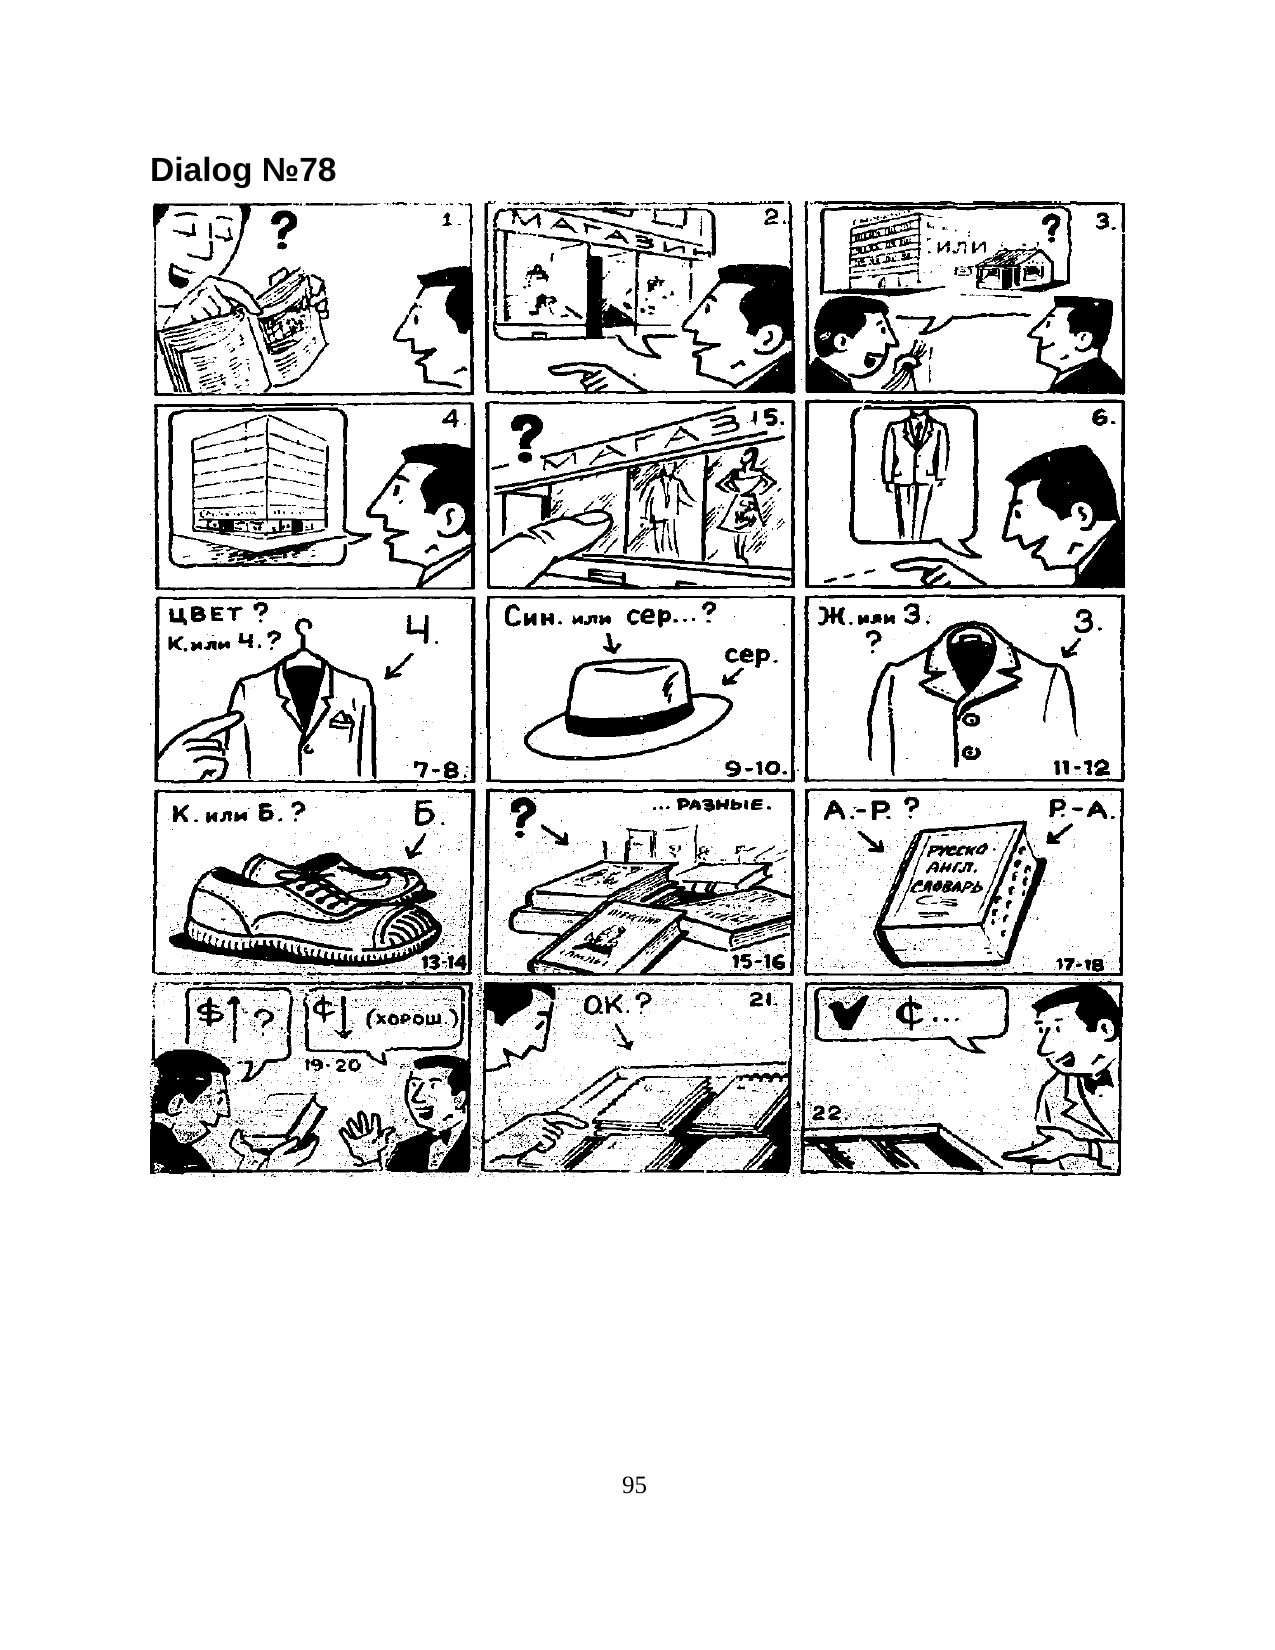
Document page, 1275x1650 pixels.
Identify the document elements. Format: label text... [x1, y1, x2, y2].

subtitle Dialog №78 [150, 150, 1125, 189]
picture [150, 201, 1125, 1177]
